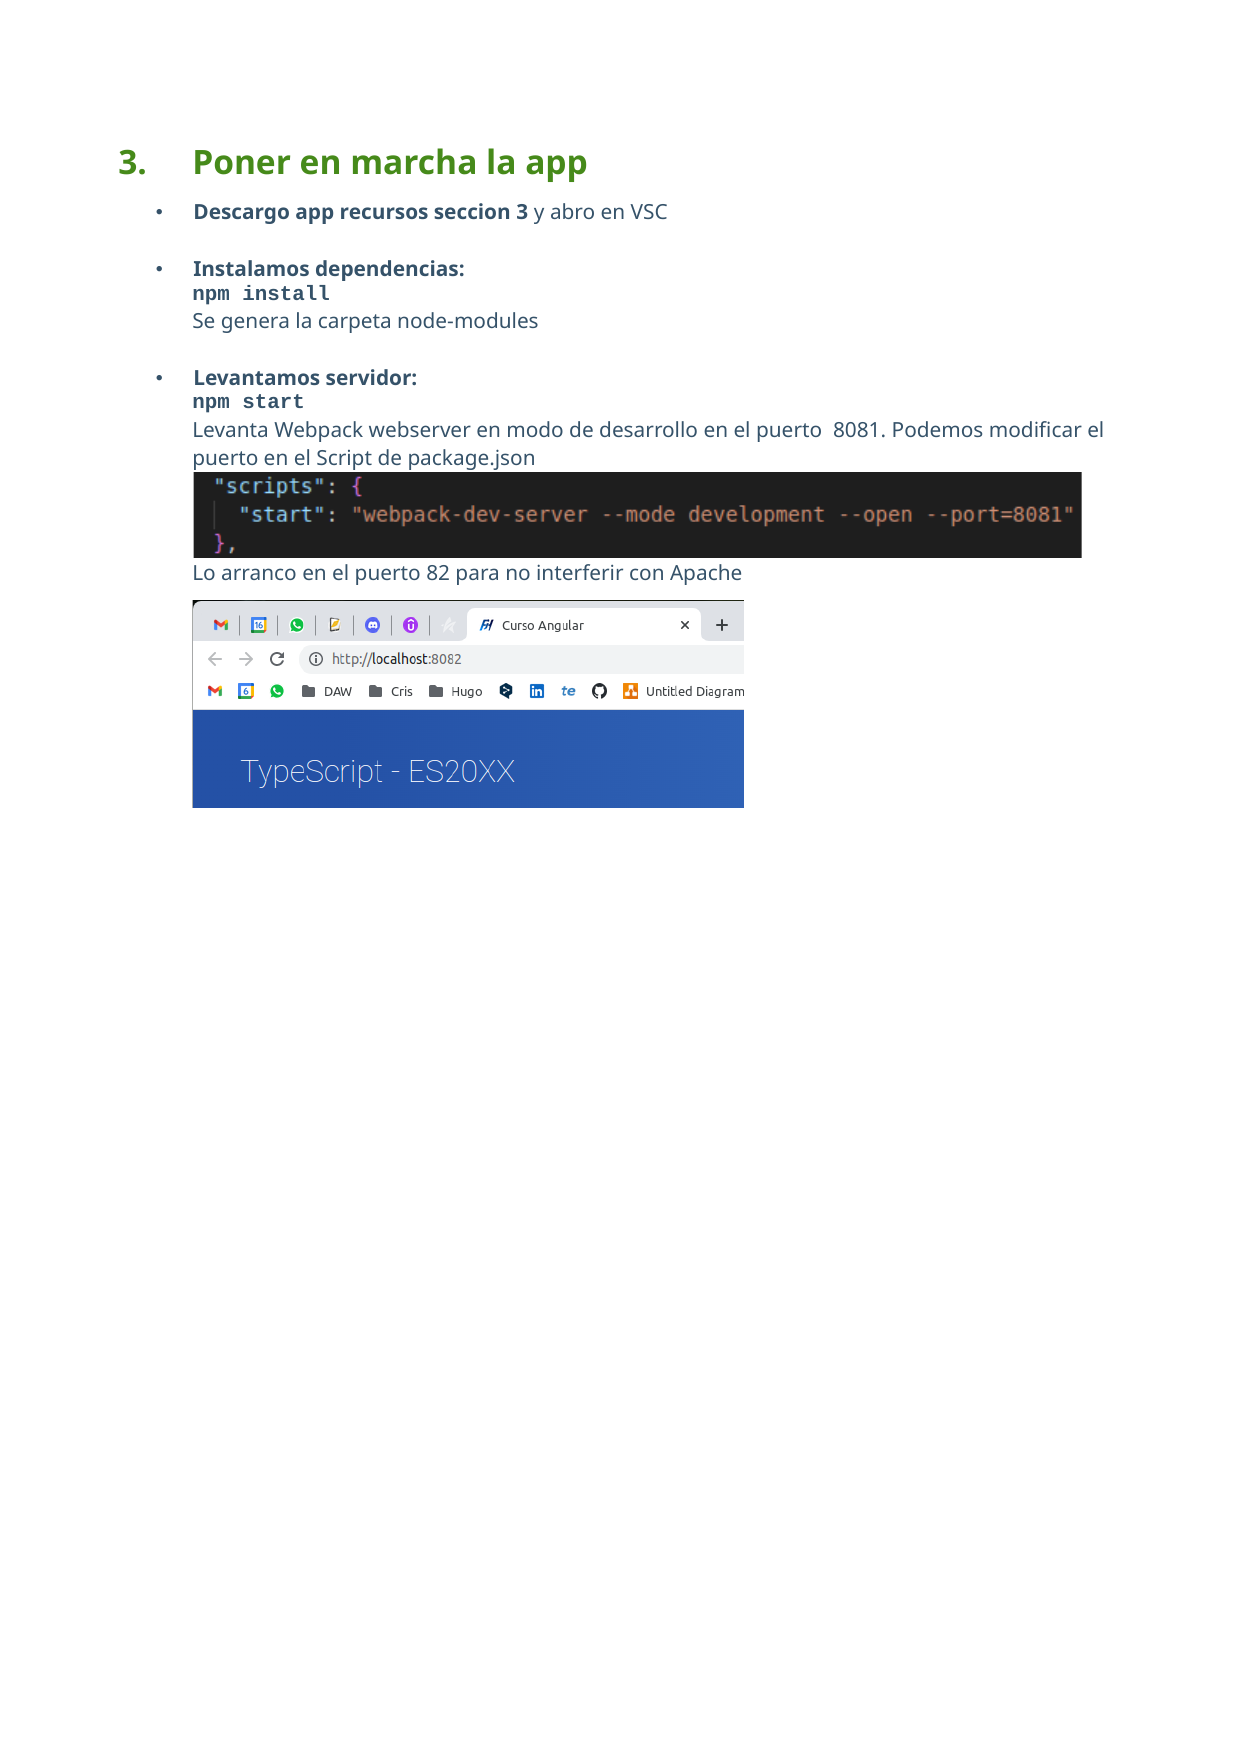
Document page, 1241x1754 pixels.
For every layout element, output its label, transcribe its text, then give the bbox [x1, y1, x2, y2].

picture [192, 600, 744, 808]
text npm install [192, 282, 1122, 306]
list npm start [192, 391, 1122, 415]
list Levantamos servidor: [156, 363, 1122, 391]
list Lo arranco en el puerto 82 para no interferir con Apache [192, 558, 1122, 586]
subtitle Poner en marcha la app [118, 139, 1122, 185]
list Instalamos dependencias: [156, 254, 1122, 282]
text Se genera la carpeta node-modules [192, 306, 1122, 334]
picture [193, 472, 1082, 558]
list Descargo app recursos seccion 3 y abro en VSC [156, 197, 1122, 226]
list Levanta Webpack webserver en modo de desarrollo en el puerto 8081. Podemos modificar el puerto en el Script de package.json [192, 415, 1122, 472]
